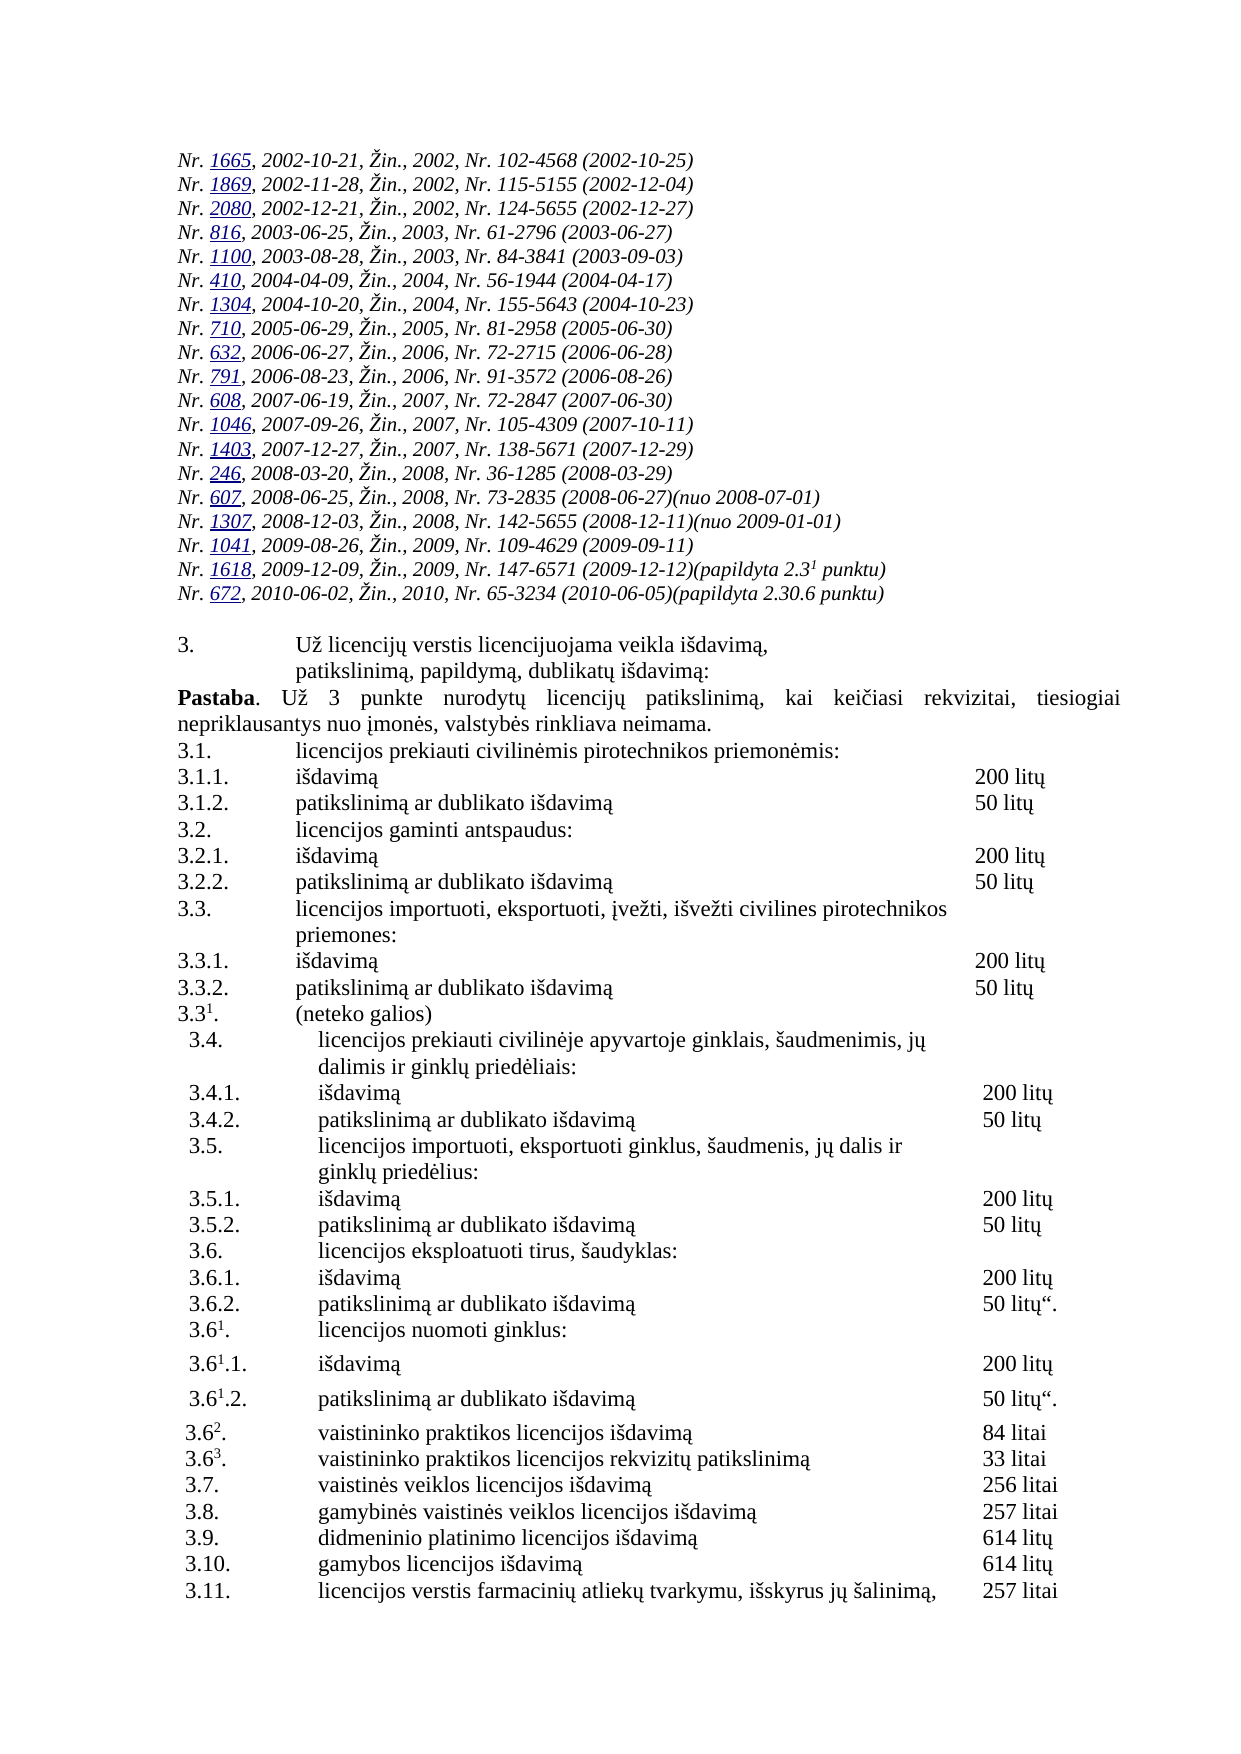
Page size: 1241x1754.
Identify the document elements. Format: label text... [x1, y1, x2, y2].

text 3.31. (neteko galios) [177, 1000, 1122, 1027]
text Nr. 1869, 2002-11-28, Žin., 2002, Nr. 115-5155 (2002-12-04) [177, 172, 1122, 196]
table_cell 50 litų [971, 1211, 1133, 1237]
table_cell 200 litų [971, 1264, 1133, 1290]
table_cell 3.5.1. [177, 1185, 307, 1211]
text patikslinimą, papildymą, dublikatų išdavimą: [177, 658, 1122, 684]
table_cell išdavimą [307, 1351, 971, 1384]
table_cell [971, 1316, 1133, 1351]
table_cell 200 litų [971, 1079, 1133, 1106]
table_cell 3.6.1. [177, 1264, 307, 1290]
table_cell patikslinimą ar dublikato išdavimą [307, 1211, 971, 1237]
text 3.2.2. patikslinimą ar dublikato išdavimą 50 litų [177, 868, 1122, 895]
text Nr. 1041, 2009-08-26, Žin., 2009, Nr. 109-4629 (2009-09-11) [177, 533, 1122, 557]
table_cell 50 litų [971, 1106, 1133, 1132]
table_cell didmeninio platinimo licencijos išdavimą [307, 1524, 971, 1550]
table_cell išdavimą [307, 1185, 971, 1211]
table_cell 200 litų [971, 1351, 1133, 1384]
text 3.1. licencijos prekiauti civilinėmis pirotechnikos priemonėmis: [177, 737, 1122, 763]
table_cell licencijos eksploatuoti tirus, šaudyklas: [307, 1238, 971, 1264]
table_cell 3.10. [174, 1550, 307, 1577]
table_cell 3.11. [174, 1577, 307, 1603]
text 3.3. licencijos importuoti, eksportuoti, įvežti, išvežti civilines pirotechnikos [177, 895, 974, 921]
table_cell 3.4.1. [177, 1079, 307, 1106]
text Nr. 410, 2004-04-09, Žin., 2004, Nr. 56-1944 (2004-04-17) [177, 268, 1122, 292]
table_cell 3.63. [174, 1445, 307, 1471]
table_header 3.4. [177, 1027, 307, 1079]
table_cell 33 litai [971, 1445, 1133, 1471]
table_cell išdavimą [307, 1264, 971, 1290]
table_cell vaistinės veiklos licencijos išdavimą [307, 1471, 971, 1498]
table_cell vaistininko praktikos licencijos išdavimą [307, 1419, 971, 1445]
text 3.1.2. patikslinimą ar dublikato išdavimą 50 litų [177, 789, 1122, 816]
text Nr. 608, 2007-06-19, Žin., 2007, Nr. 72-2847 (2007-06-30) [177, 388, 1122, 412]
table_cell 200 litų [971, 1185, 1133, 1211]
table_cell 614 litų [971, 1524, 1133, 1550]
text Nr. 791, 2006-08-23, Žin., 2006, Nr. 91-3572 (2006-08-26) [177, 364, 1122, 388]
table_cell 50 litų“. [971, 1385, 1133, 1419]
table_header licencijos prekiauti civilinėje apyvartoje ginklais, šaudmenimis, jų dalimis ir ginklų priedėliais: [307, 1027, 971, 1079]
text priemones: [177, 921, 974, 947]
table_cell 614 litų [971, 1550, 1133, 1577]
table_cell [971, 1238, 1133, 1264]
text 3.3.2. patikslinimą ar dublikato išdavimą 50 litų [177, 974, 1122, 1000]
text 3.3.1. išdavimą 200 litų [177, 947, 1137, 974]
text Nr. 1403, 2007-12-27, Žin., 2007, Nr. 138-5671 (2007-12-29) [177, 436, 1122, 461]
table_cell 50 litų“. [971, 1290, 1133, 1316]
text Nr. 816, 2003-06-25, Žin., 2003, Nr. 61-2796 (2003-06-27) [177, 220, 1122, 244]
table_cell 3.6. [177, 1238, 307, 1264]
table_cell vaistininko praktikos licencijos rekvizitų patikslinimą [307, 1445, 971, 1471]
text 3.1.1. išdavimą 200 litų [177, 763, 1122, 789]
table_cell gamybinės vaistinės veiklos licencijos išdavimą [307, 1498, 971, 1524]
table_cell licencijos importuoti, eksportuoti ginklus, šaudmenis, jų dalis ir ginklų priedėlius: [307, 1132, 971, 1185]
table_cell 3.6.2. [177, 1290, 307, 1316]
text 3.2. licencijos gaminti antspaudus: [177, 816, 1122, 842]
table_cell 3.4.2. [177, 1106, 307, 1132]
table_cell 3.9. [174, 1524, 307, 1550]
table_cell 3.5. [177, 1132, 307, 1185]
table_cell 3.62. [174, 1419, 307, 1445]
text Nr. 710, 2005-06-29, Žin., 2005, Nr. 81-2958 (2005-06-30) [177, 316, 1122, 340]
table_cell patikslinimą ar dublikato išdavimą [307, 1385, 971, 1419]
text Pastaba. Už 3 punkte nurodytų licencijų patikslinimą, kai keičiasi rekvizitai, tiesiogiai nepriklausantys nuo įmonės, valstybės rinkliava neimama. [177, 684, 1122, 737]
text Nr. 1100, 2003-08-28, Žin., 2003, Nr. 84-3841 (2003-09-03) [177, 244, 1122, 268]
table_cell 3.61.2. [177, 1385, 307, 1419]
text 3.2.1. išdavimą 200 litų [177, 842, 1122, 868]
text Nr. 1618, 2009-12-09, Žin., 2009, Nr. 147-6571 (2009-12-12)(papildyta 2.31 punktu) [177, 557, 1122, 581]
text 3. Už licencijų verstis licencijuojama veikla išdavimą, [177, 631, 1122, 658]
text Nr. 672, 2010-06-02, Žin., 2010, Nr. 65-3234 (2010-06-05)(papildyta 2.30.6 punktu) [177, 581, 1122, 605]
table_cell 257 litai [971, 1577, 1133, 1603]
table_cell 3.7. [174, 1471, 307, 1498]
table_cell patikslinimą ar dublikato išdavimą [307, 1290, 971, 1316]
table_cell [971, 1132, 1133, 1185]
table_cell licencijos verstis farmacinių atliekų tvarkymu, išskyrus jų šalinimą, [307, 1577, 971, 1603]
table_cell 257 litai [971, 1498, 1133, 1524]
table_cell 3.61. [177, 1316, 307, 1351]
table_header [971, 1027, 1133, 1079]
table_cell 3.61.1. [177, 1351, 307, 1384]
text Nr. 246, 2008-03-20, Žin., 2008, Nr. 36-1285 (2008-03-29) [177, 461, 1122, 484]
table_cell patikslinimą ar dublikato išdavimą [307, 1106, 971, 1132]
table_cell 256 litai [971, 1471, 1133, 1498]
table_cell išdavimą [307, 1079, 971, 1106]
table_cell gamybos licencijos išdavimą [307, 1550, 971, 1577]
text Nr. 1046, 2007-09-26, Žin., 2007, Nr. 105-4309 (2007-10-11) [177, 412, 1122, 436]
text Nr. 607, 2008-06-25, Žin., 2008, Nr. 73-2835 (2008-06-27)(nuo 2008-07-01) [177, 484, 1122, 509]
text Nr. 2080, 2002-12-21, Žin., 2002, Nr. 124-5655 (2002-12-27) [177, 196, 1122, 220]
text Nr. 1304, 2004-10-20, Žin., 2004, Nr. 155-5643 (2004-10-23) [177, 292, 1122, 316]
text Nr. 1665, 2002-10-21, Žin., 2002, Nr. 102-4568 (2002-10-25) [177, 148, 1122, 172]
table_cell 3.8. [174, 1498, 307, 1524]
table_cell 84 litai [971, 1419, 1133, 1445]
table_cell 3.5.2. [177, 1211, 307, 1237]
text Nr. 1307, 2008-12-03, Žin., 2008, Nr. 142-5655 (2008-12-11)(nuo 2009-01-01) [177, 509, 1122, 533]
table_cell licencijos nuomoti ginklus: [307, 1316, 971, 1351]
text Nr. 632, 2006-06-27, Žin., 2006, Nr. 72-2715 (2006-06-28) [177, 340, 1122, 364]
